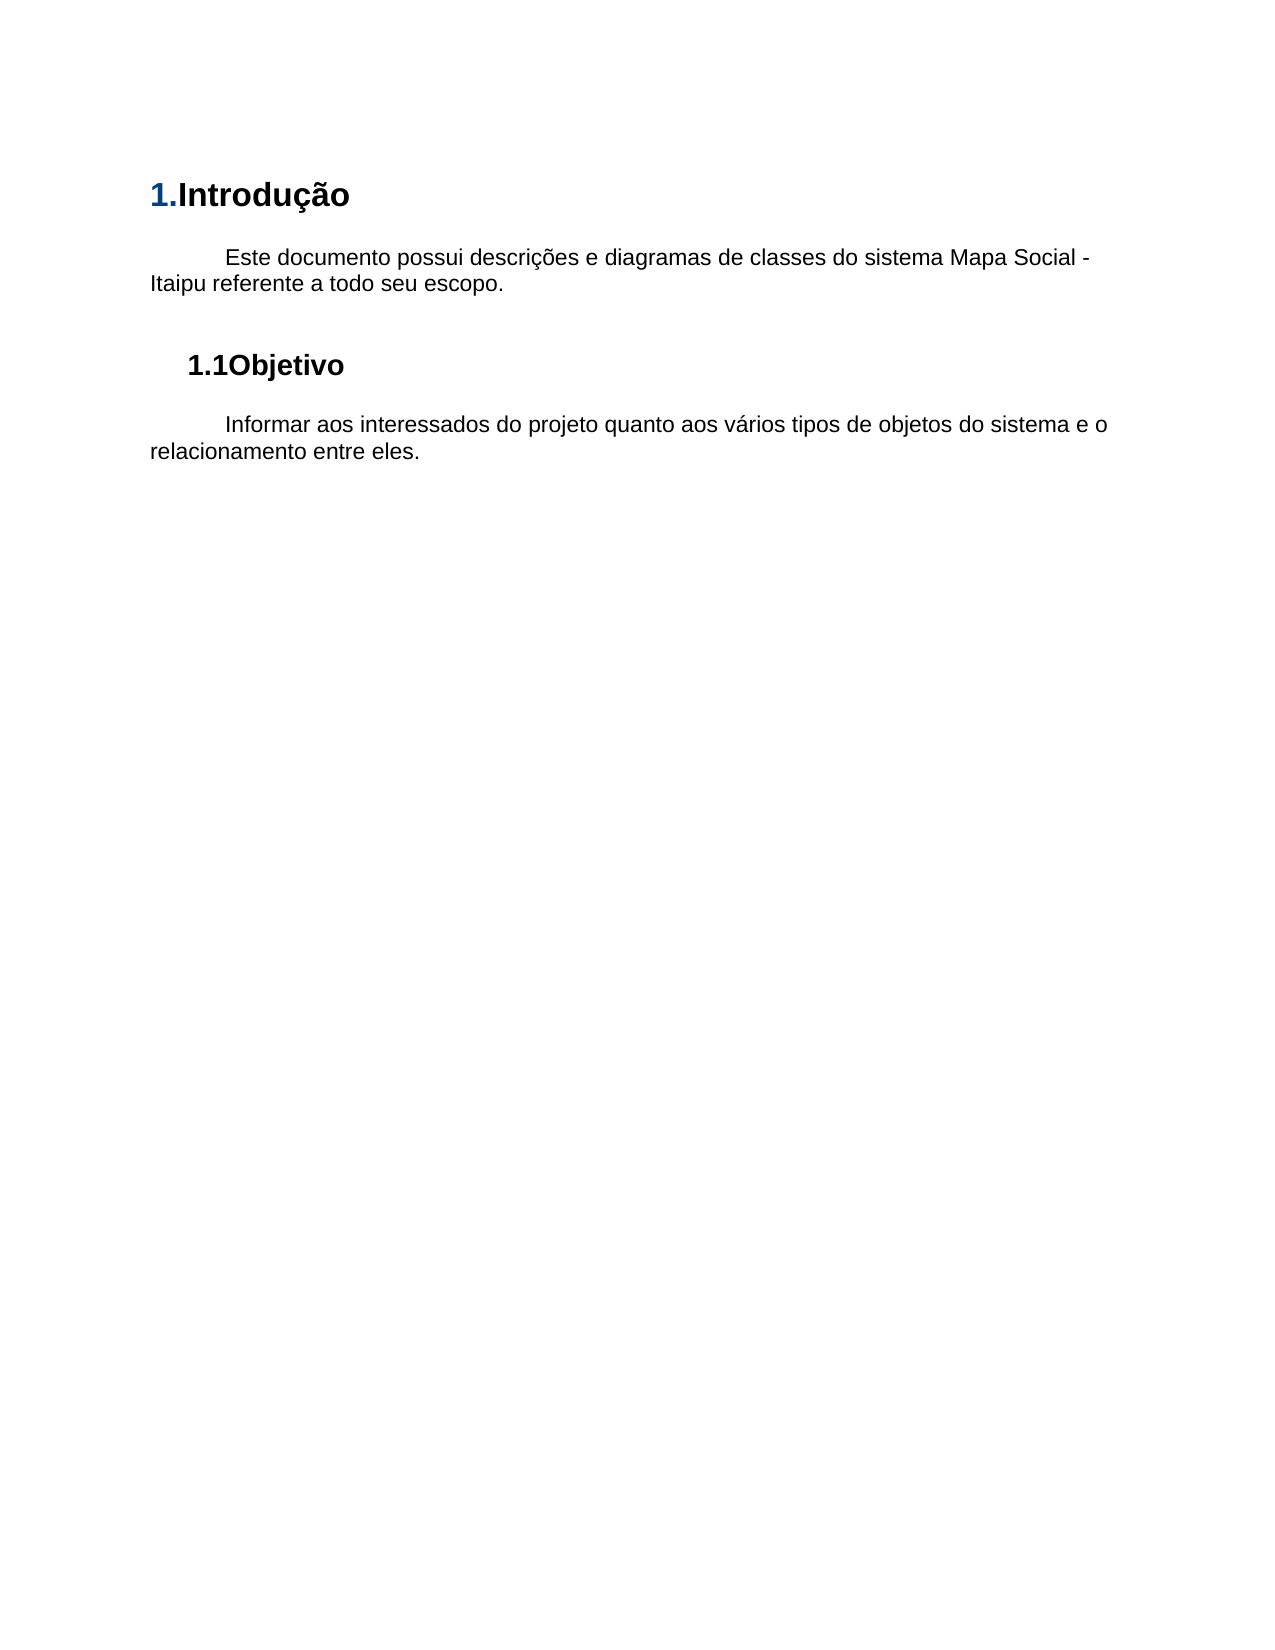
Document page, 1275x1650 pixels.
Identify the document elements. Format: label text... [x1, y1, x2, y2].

text Informar aos interessados do projeto quanto aos vários tipos de objetos do sistema e o relacionamento entre eles. [150, 411, 1125, 464]
list Introdução [150, 175, 1125, 213]
list Objetivo [187, 348, 1125, 381]
text Este documento possui descrições e diagramas de classes do sistema Mapa Social - Itaipu referente a todo seu escopo. [150, 244, 1125, 296]
